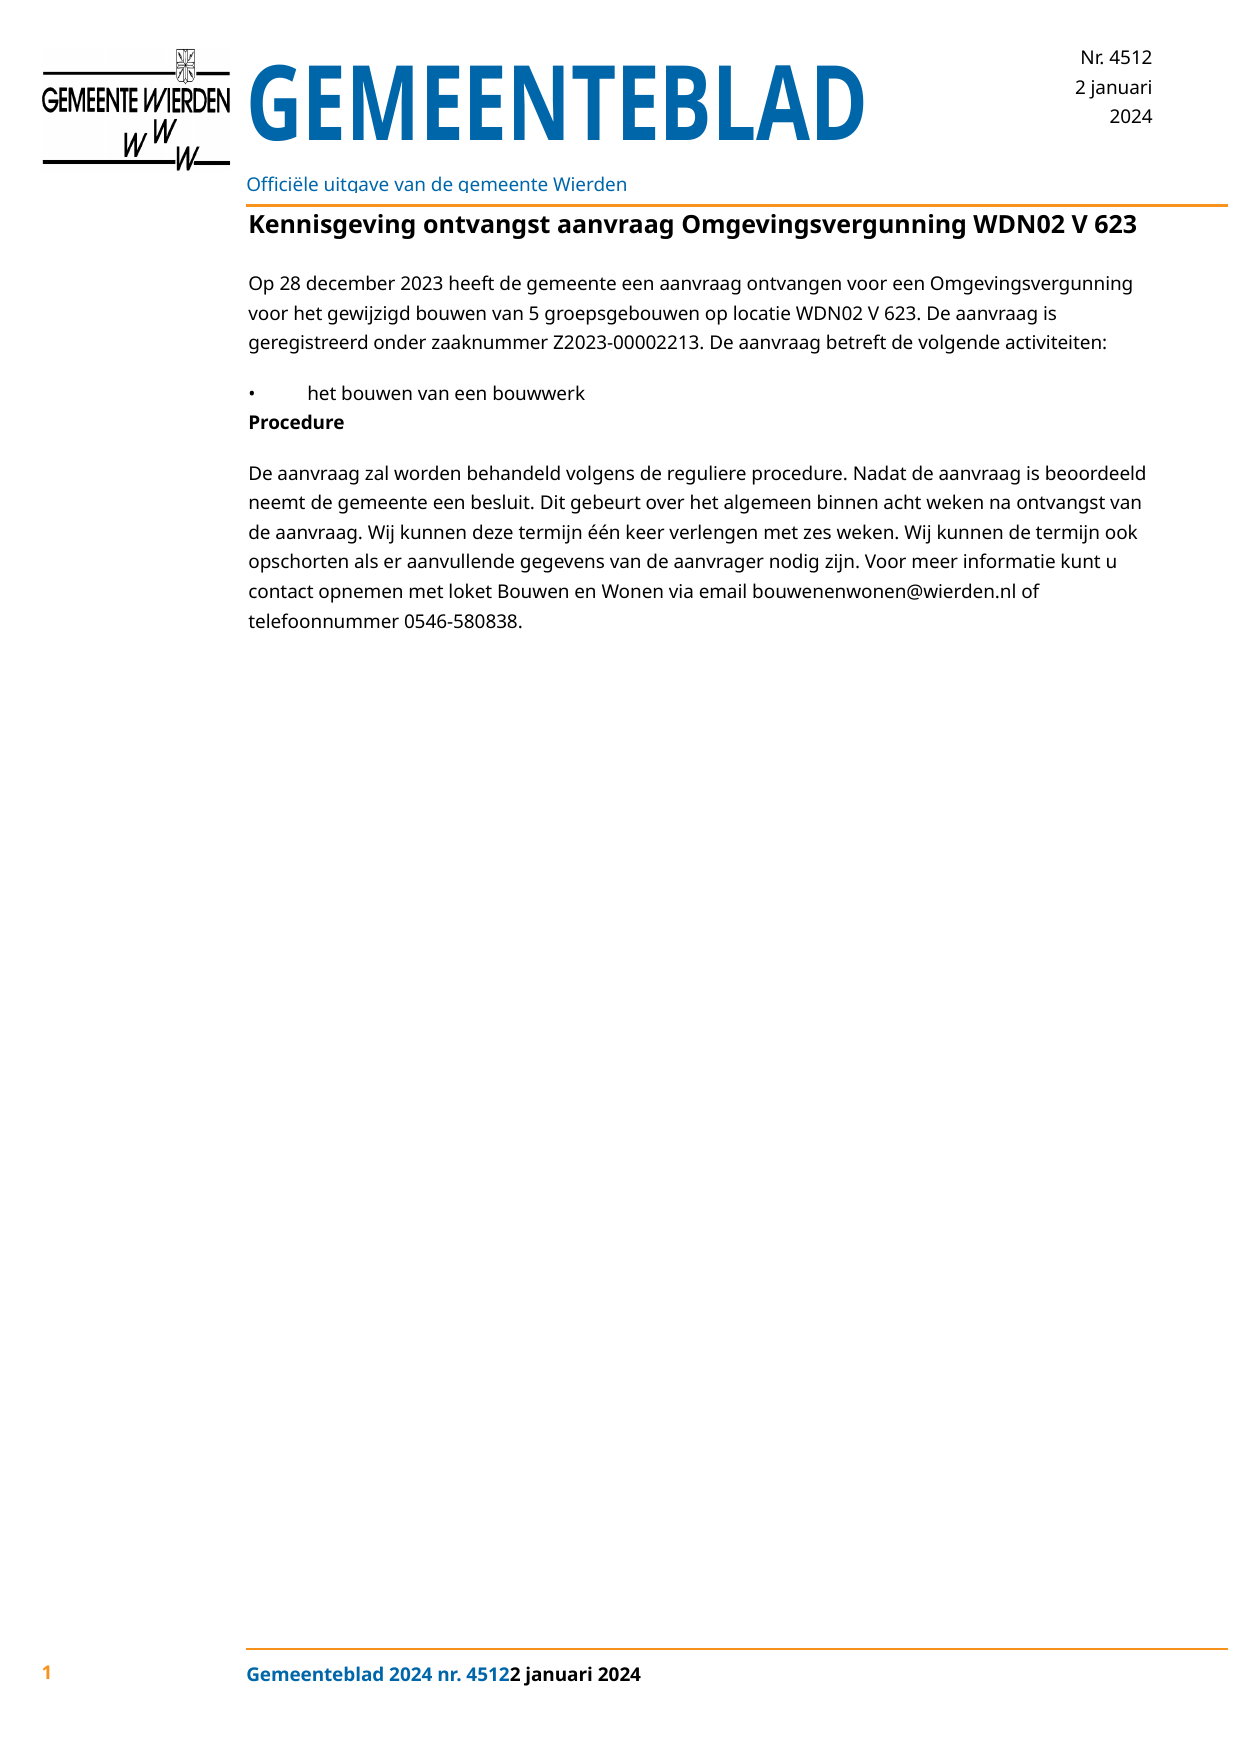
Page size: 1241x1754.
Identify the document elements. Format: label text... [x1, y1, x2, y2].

text Kennisgeving ontvangst aanvraag Omgevingsvergunning WDN02 V 623 [248, 207, 1152, 241]
picture [41, 47, 231, 172]
text De aanvraag zal worden behandeld volgens de reguliere procedure. Nadat de aanvraag is beoordeeld neemt de gemeente een besluit. Dit gebeurt over het algemeen binnen acht weken na ontvangst van de aanvraag. Wij kunnen deze termijn één keer verlengen met zes weken. Wij kunnen de termijn ook opschorten als er aanvullende gegevens van de aanvrager nodig zijn. Voor meer informatie kunt u contact opnemen met loket Bouwen en Wonen via email bouwenenwonen@wierden.nl of telefoonnummer 0546-580838. [248, 460, 1152, 633]
text Op 28 december 2023 heeft de gemeente een aanvraag ontvangen voor een Omgevingsvergunning voor het gewijzigd bouwen van 5 groepsgebouwen op locatie WDN02 V 623. De aanvraag is geregistreerd onder zaaknummer Z2023-00002213. De aanvraag betreft de volgende activiteiten: [248, 270, 1152, 355]
text Procedure [248, 409, 1152, 435]
list het bouwen van een bouwwerk [248, 380, 1152, 406]
